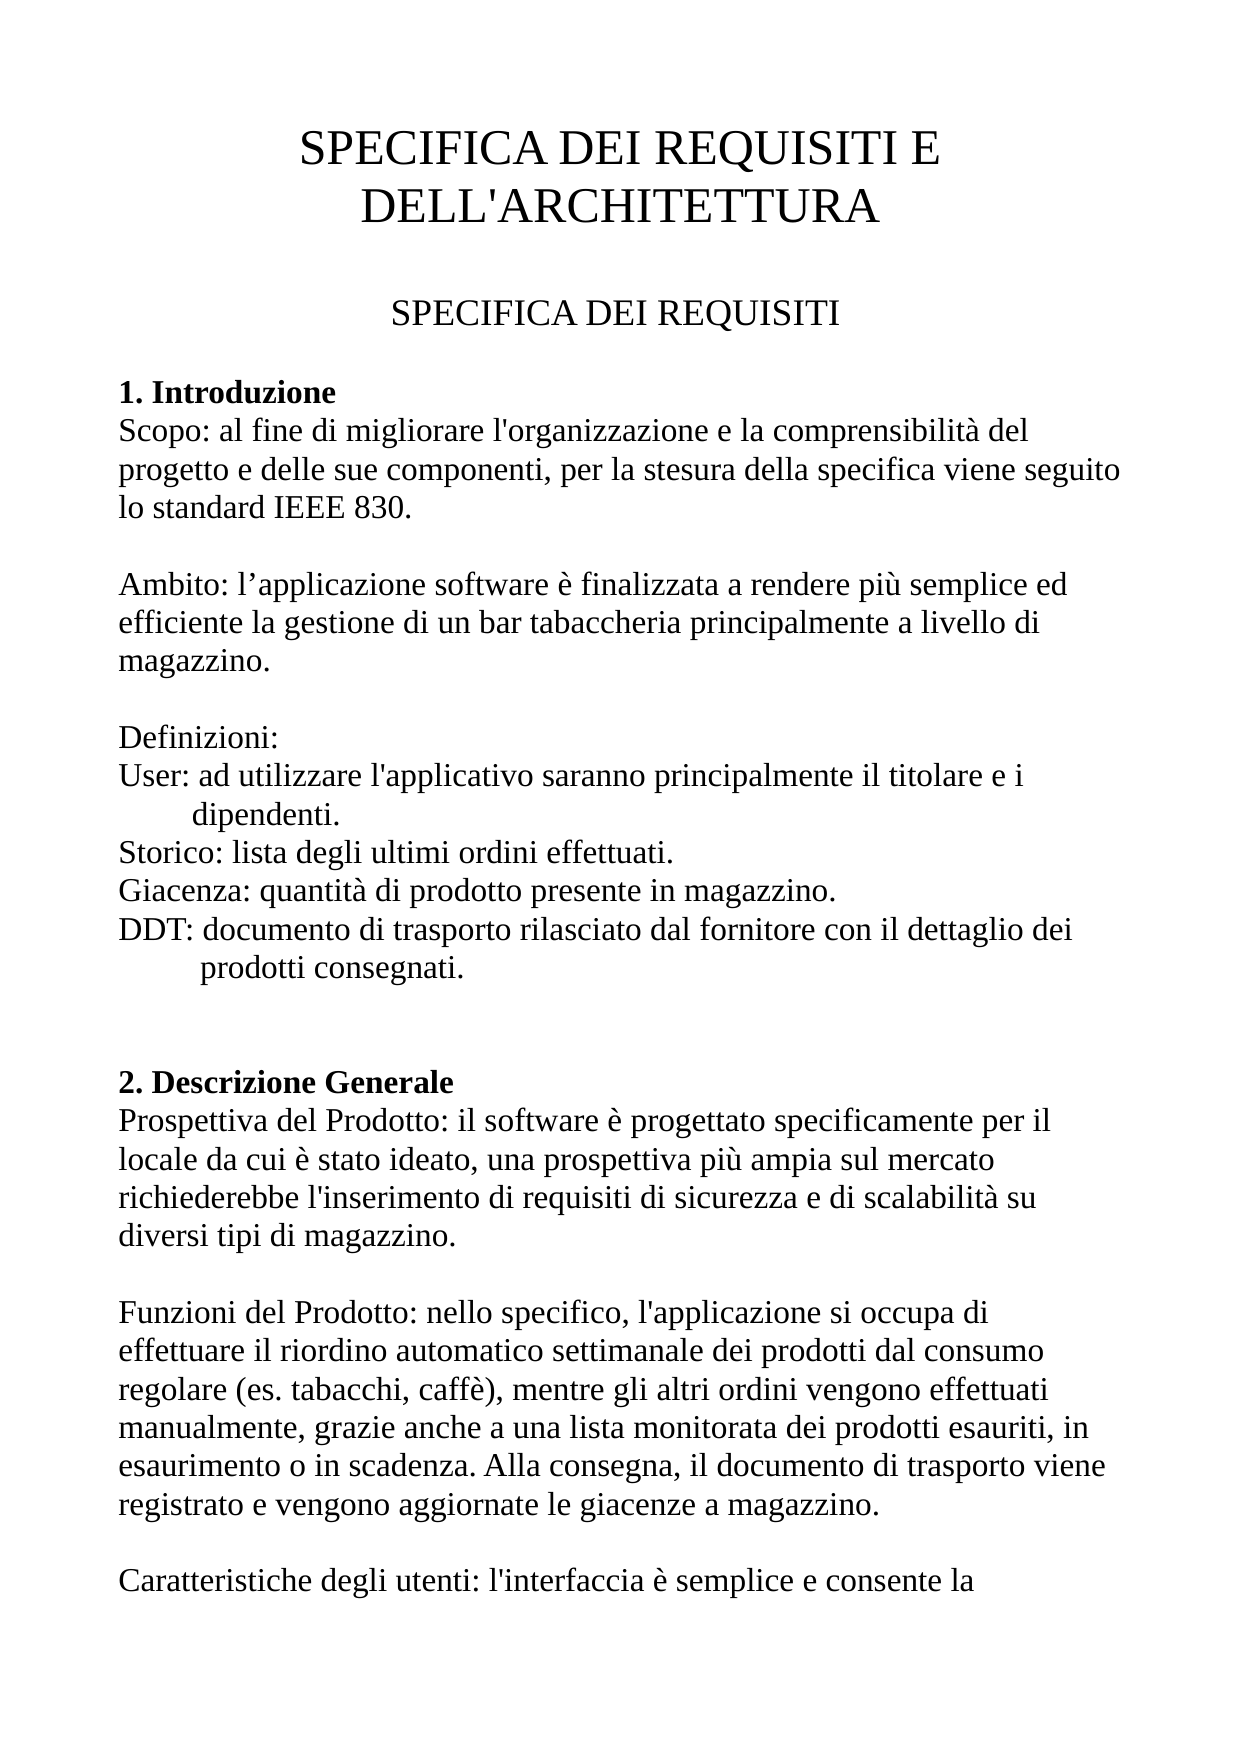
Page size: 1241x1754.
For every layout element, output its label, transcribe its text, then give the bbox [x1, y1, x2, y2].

text DELL'ARCHITETTURA [118, 176, 1122, 233]
text Scopo: al fine di migliorare l'organizzazione e la comprensibilità del progetto e delle sue componenti, per la stesura della specifica viene seguito lo standard IEEE 830. [118, 410, 1122, 525]
text DDT: documento di trasporto rilasciato dal fornitore con il dettaglio dei prodotti consegnati. [118, 909, 1122, 985]
text 2. Descrizione Generale [118, 1062, 1122, 1100]
text Prospettiva del Prodotto: il software è progettato specificamente per il locale da cui è stato ideato, una prospettiva più ampia sul mercato richiederebbe l'inserimento di requisiti di sicurezza e di scalabilità su diversi tipi di magazzino. [118, 1100, 1122, 1254]
text Ambito: l’applicazione software è finalizzata a rendere più semplice ed efficiente la gestione di un bar tabaccheria principalmente a livello di magazzino. [118, 564, 1122, 679]
text SPECIFICA DEI REQUISITI [118, 291, 1122, 334]
text SPECIFICA DEI REQUISITI E [118, 118, 1122, 176]
text Giacenza: quantità di prodotto presente in magazzino. [118, 870, 1122, 909]
text Definizioni: [118, 717, 1122, 755]
text Caratteristiche degli utenti: l'interfaccia è semplice e consente la [118, 1560, 1122, 1599]
text User: ad utilizzare l'applicativo saranno principalmente il titolare e i dipendenti. [118, 755, 1122, 832]
text 1. Introduzione [118, 372, 1122, 410]
text Storico: lista degli ultimi ordini effettuati. [118, 832, 1122, 870]
text Funzioni del Prodotto: nello specifico, l'applicazione si occupa di effettuare il riordino automatico settimanale dei prodotti dal consumo regolare (es. tabacchi, caffè), mentre gli altri ordini vengono effettuati manualmente, grazie anche a una lista monitorata dei prodotti esauriti, in esaurimento o in scadenza. Alla consegna, il documento di trasporto viene registrato e vengono aggiornate le giacenze a magazzino. [118, 1292, 1122, 1522]
